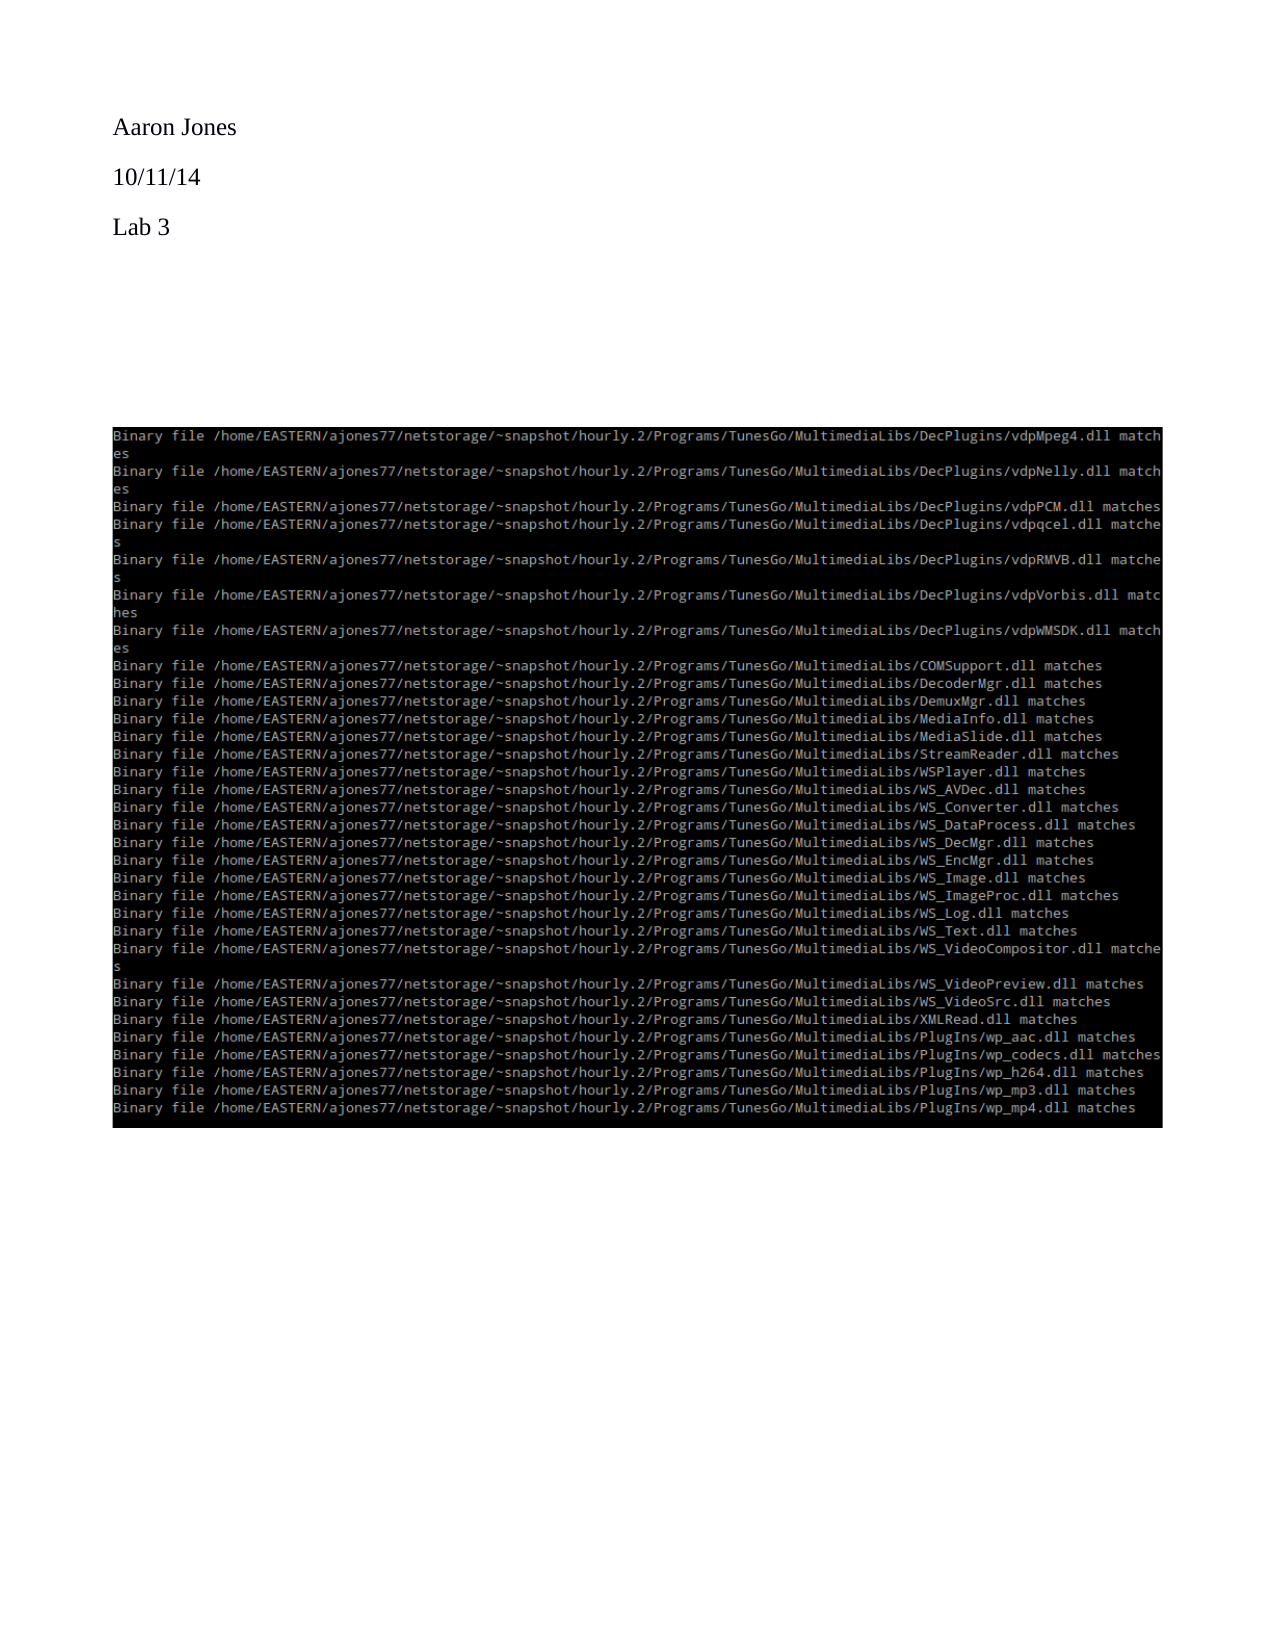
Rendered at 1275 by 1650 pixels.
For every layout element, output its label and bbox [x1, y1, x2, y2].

picture [112, 427, 1163, 1128]
